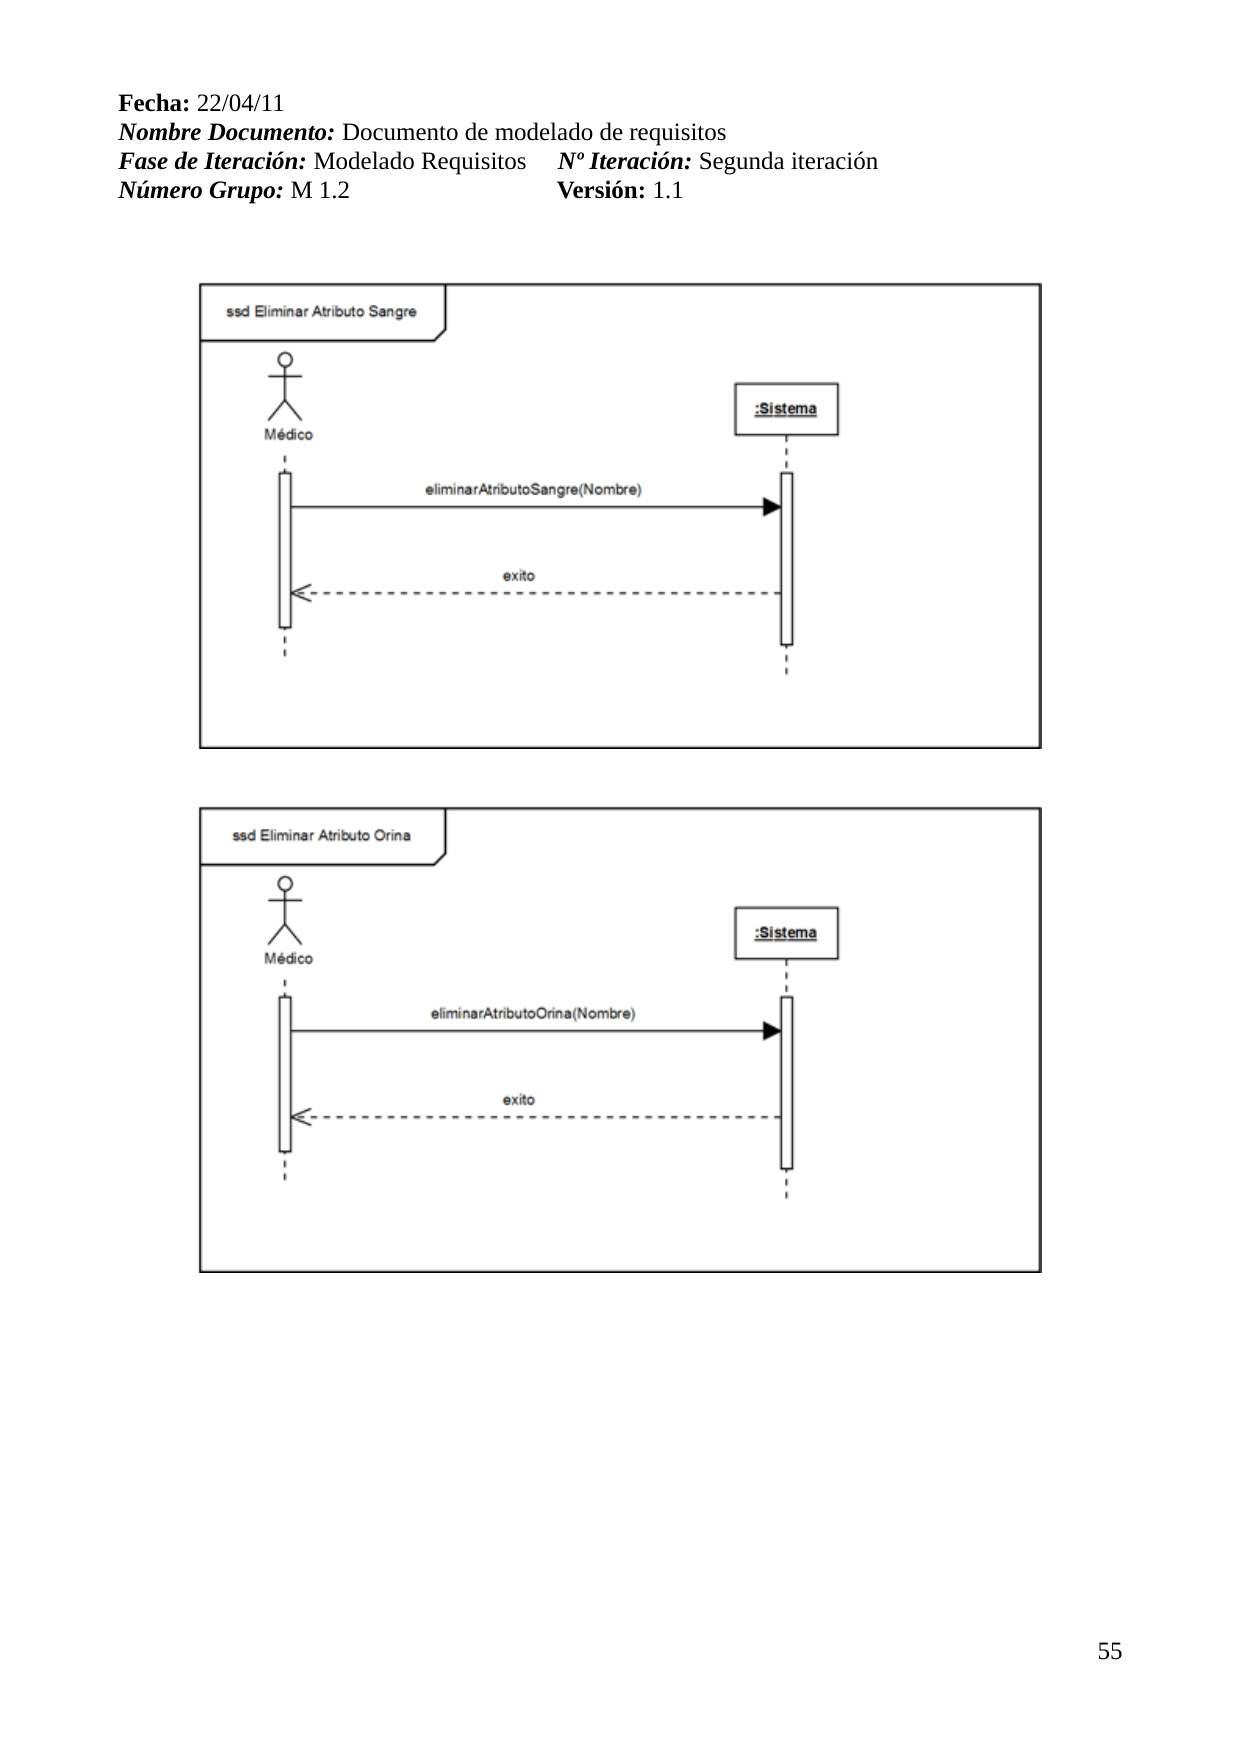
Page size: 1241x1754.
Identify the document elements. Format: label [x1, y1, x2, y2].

picture [198, 282, 1042, 749]
picture [198, 806, 1042, 1273]
